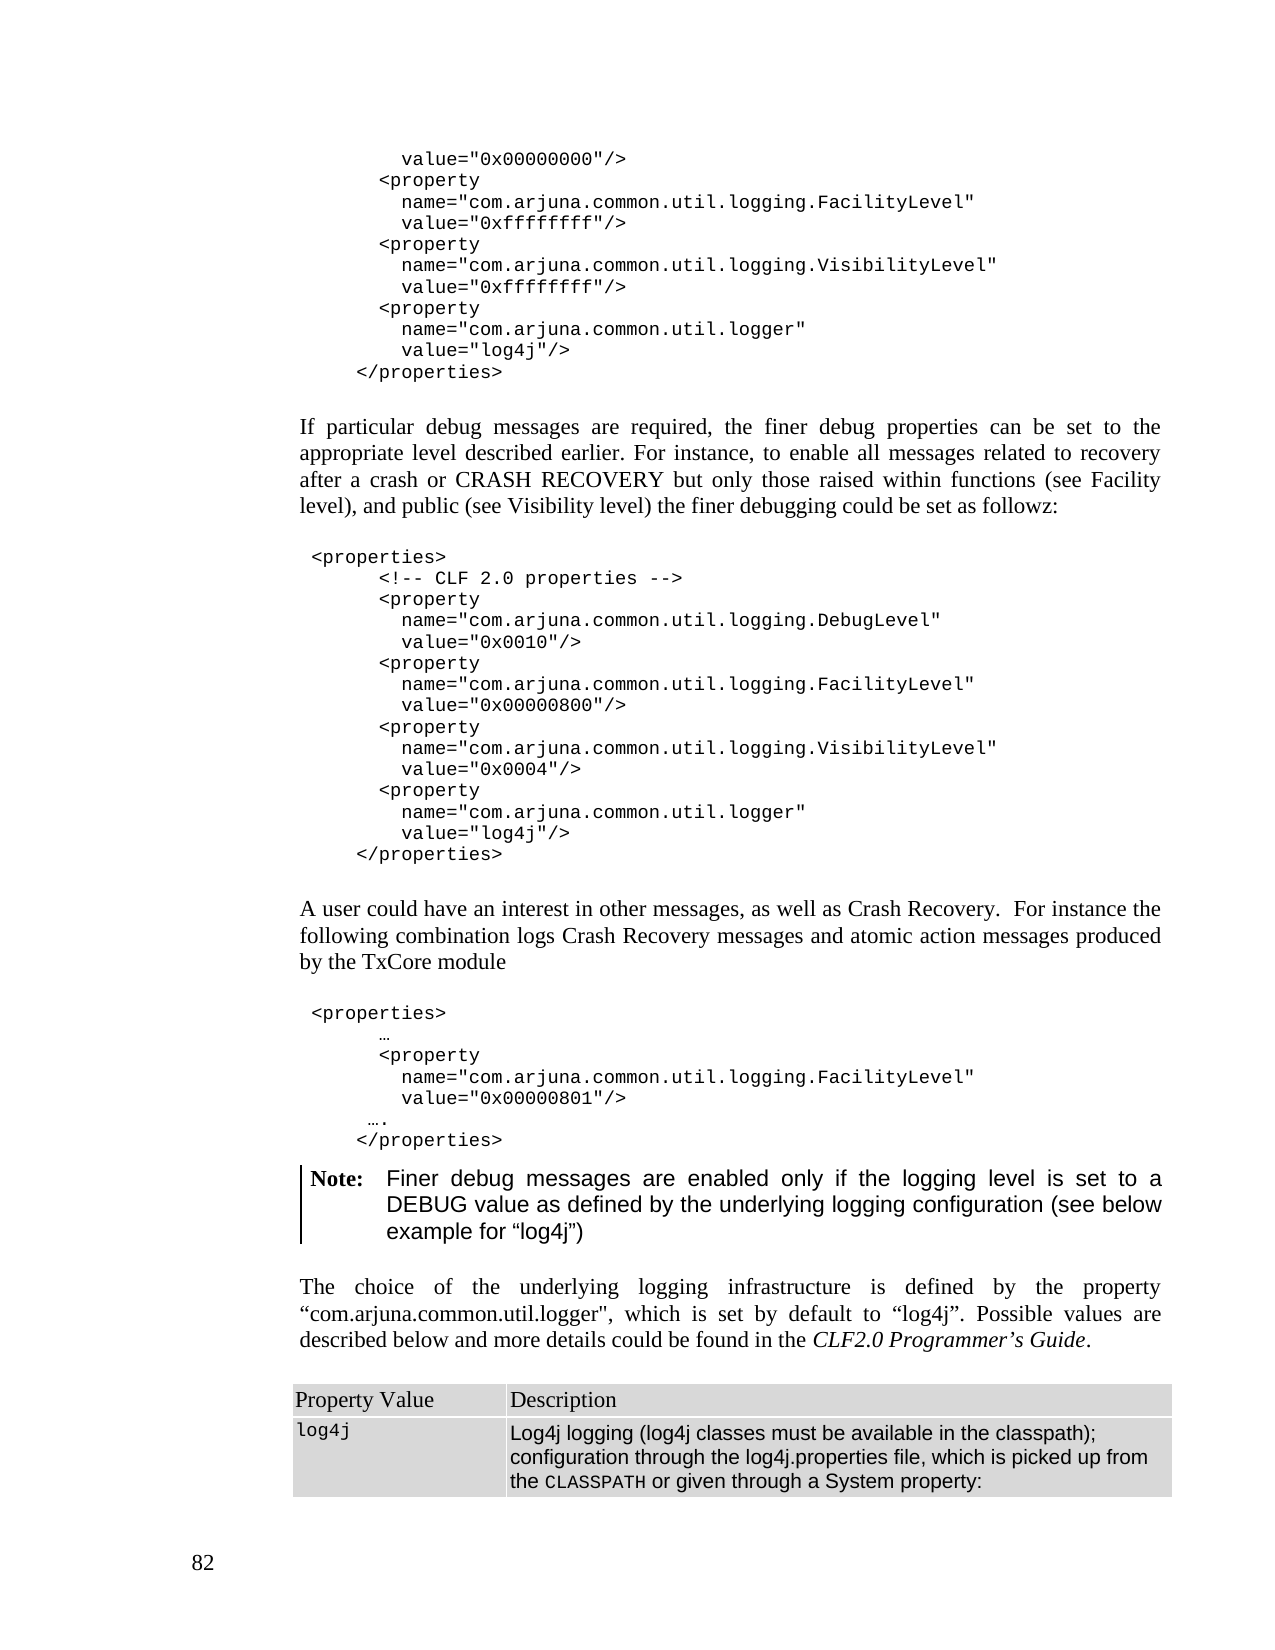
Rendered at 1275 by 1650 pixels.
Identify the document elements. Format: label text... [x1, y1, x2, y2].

text value="log4j"/> [311, 824, 1162, 845]
text …. [187, 1110, 1162, 1131]
text … [311, 1025, 1162, 1046]
text <property [311, 1046, 1162, 1067]
text value="log4j"/> [311, 341, 1162, 362]
text <properties> [311, 547, 1162, 569]
text <!-- CLF 2.0 properties --> [311, 569, 1162, 590]
list Finer debug messages are enabled only if the logging level is set to a DEBUG value as defined by the underlying logging configuration (see below example for “log4j”) [302, 1165, 1162, 1244]
table_cell Log4j logging (log4j classes must be available in the classpath); configuration through the log4j.properties file, which is picked up from the CLASSPATH or given through a System property: [507, 1418, 1172, 1497]
text name="com.arjuna.common.util.logging.FacilityLevel" [311, 1067, 1162, 1089]
text name="com.arjuna.common.util.logger" [311, 320, 1162, 341]
text value="0xffffffff"/> [311, 277, 1162, 299]
text value="0x00000000"/> [311, 150, 1162, 171]
text <property [311, 235, 1162, 256]
text <property [311, 717, 1162, 739]
text name="com.arjuna.common.util.logging.FacilityLevel" [311, 675, 1162, 696]
text If particular debug messages are required, the finer debug properties can be set to the appropriate level described earlier. For instance, to enable all messages related to recovery after a crash or CRASH RECOVERY but only those raised within functions (see Facility level), and public (see Visibility level) the finer debugging could be set as followz: [299, 413, 1162, 518]
text <property [311, 299, 1162, 320]
text name="com.arjuna.common.util.logging.VisibilityLevel" [311, 739, 1162, 760]
text name="com.arjuna.common.util.logging.VisibilityLevel" [311, 256, 1162, 277]
text <property [311, 654, 1162, 675]
text value="0x0004"/> [311, 760, 1162, 781]
text value="0xffffffff"/> [311, 214, 1162, 235]
text </properties> [311, 362, 1162, 384]
text value="0x00000800"/> [311, 696, 1162, 717]
text The choice of the underlying logging infrastructure is defined by the property “com.arjuna.common.util.logger", which is set by default to “log4j”. Possible values are described below and more details could be found in the CLF2.0 Programmer’s Guide. [299, 1273, 1162, 1352]
text <property [311, 781, 1162, 802]
text </properties> [311, 845, 1162, 866]
table_header Property Value [293, 1384, 506, 1416]
text <property [311, 590, 1162, 611]
text name="com.arjuna.common.util.logging.FacilityLevel" [311, 192, 1162, 214]
text <properties> [311, 1004, 1162, 1025]
text name="com.arjuna.common.util.logging.DebugLevel" [311, 611, 1162, 632]
text value="0x0010"/> [311, 632, 1162, 654]
text <property [311, 171, 1162, 192]
text </properties> [311, 1131, 1162, 1152]
table_cell log4j [293, 1418, 506, 1497]
text A user could have an interest in other messages, as well as Crash Recovery. For instance the following combination logs Crash Recovery messages and atomic action messages produced by the TxCore module [299, 895, 1162, 974]
text value="0x00000801"/> [311, 1089, 1162, 1110]
text name="com.arjuna.common.util.logger" [311, 802, 1162, 824]
table_header Description [507, 1384, 1172, 1416]
